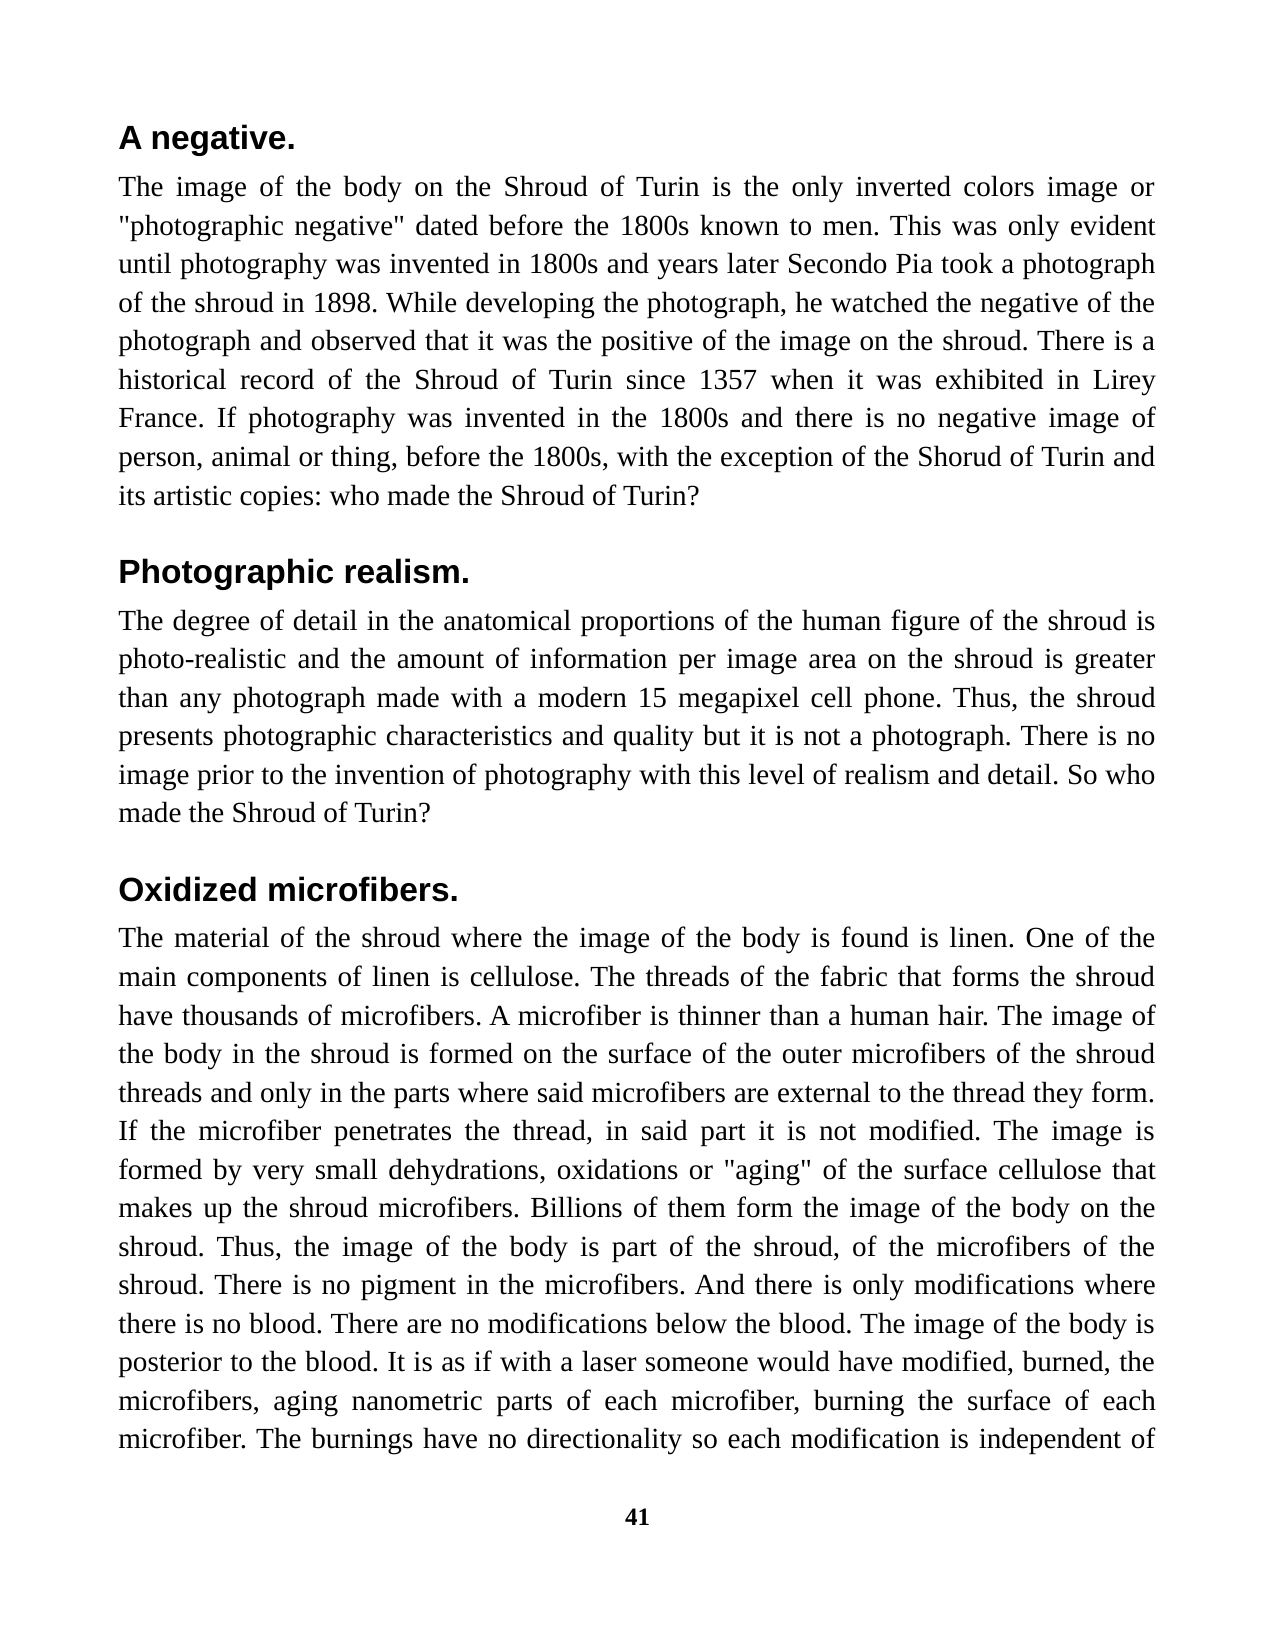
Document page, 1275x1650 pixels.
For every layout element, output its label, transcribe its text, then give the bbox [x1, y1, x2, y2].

text The material of the shroud where the image of the body is found is linen. One of the main components of linen is cellulose. The threads of the fabric that forms the shroud have thousands of microfibers. A microfiber is thinner than a human hair. The image of the body in the shroud is formed on the surface of the outer microfibers of the shroud threads and only in the parts where said microfibers are external to the thread they form. If the microfiber penetrates the thread, in said part it is not modified. The image is formed by very small dehydrations, oxidations or "aging" of the surface cellulose that makes up the shroud microfibers. Billions of them form the image of the body on the shroud. Thus, the image of the body is part of the shroud, of the microfibers of the shroud. There is no pigment in the microfibers. And there is only modifications where there is no blood. There are no modifications below the blood. The image of the body is posterior to the blood. It is as if with a laser someone would have modified, burned, the microfibers, aging nanometric parts of each microfiber, burning the surface of each microfiber. The burnings have no directionality so each modification is independent of [118, 921, 1157, 1455]
text The image of the body on the Shroud of Turin is the only inverted colors image or "photographic negative" dated before the 1800s known to men. This was only evident until photography was invented in 1800s and years later Secondo Pia took a photograph of the shroud in 1898. While developing the photograph, he watched the negative of the photograph and observed that it was the positive of the image on the shroud. There is a historical record of the Shroud of Turin since 1357 when it was exhibited in Lirey France. If photography was invented in the 1800s and there is no negative image of person, animal or thing, before the 1800s, with the exception of the Shorud of Turin and its artistic copies: who made the Shroud of Turin? [118, 169, 1157, 511]
subtitle Photographic realism. [118, 552, 1157, 590]
subtitle A negative. [118, 118, 1157, 157]
subtitle Oxidized microfibers. [118, 869, 1157, 908]
text The degree of detail in the anatomical proportions of the human figure of the shroud is photo-realistic and the amount of information per image area on the shroud is greater than any photograph made with a modern 15 megapixel cell phone. Thus, the shroud presents photographic characteristics and quality but it is not a photograph. There is no image prior to the invention of photography with this level of realism and detail. So who made the Shroud of Turin? [118, 603, 1157, 829]
